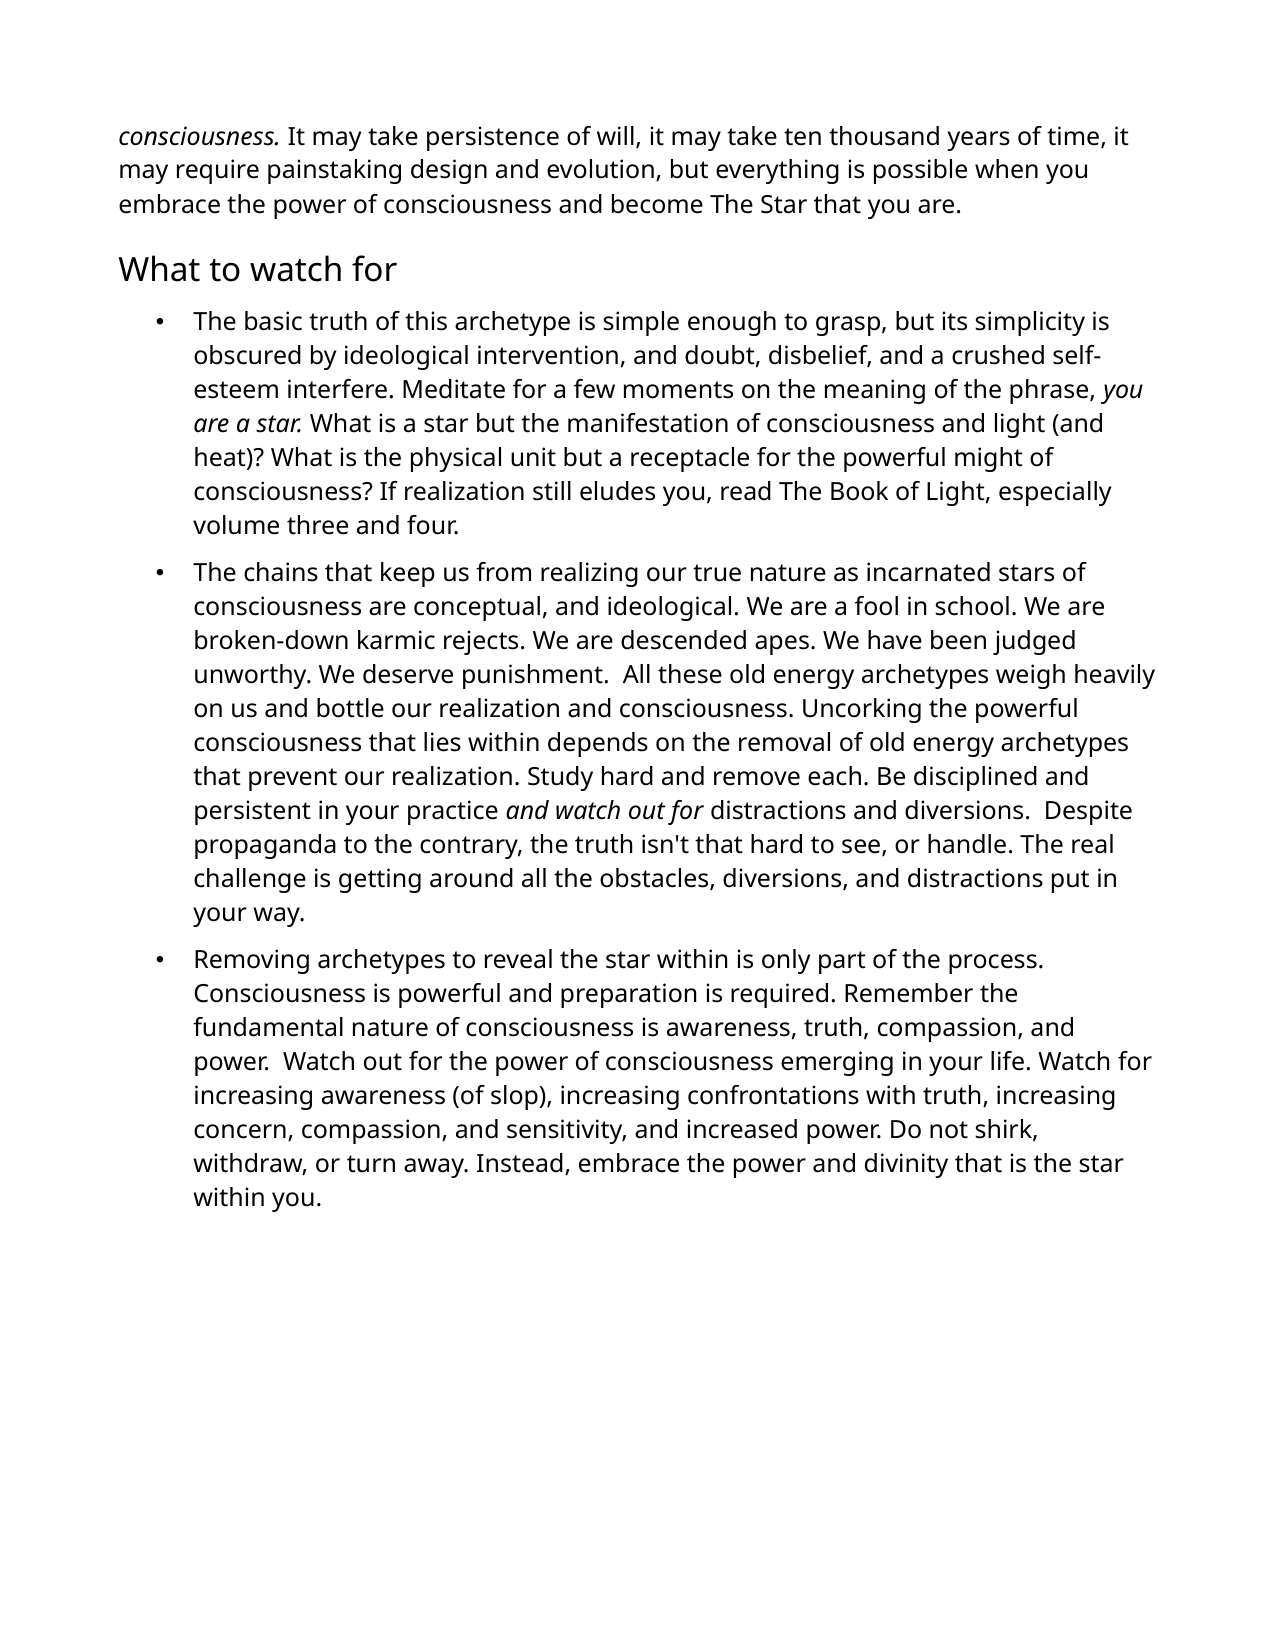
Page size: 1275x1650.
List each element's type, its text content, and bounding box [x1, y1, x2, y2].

text consciousness. It may take persistence of will, it may take ten thousand years of time, it may require painstaking design and evolution, but everything is possible when you embrace the power of consciousness and become The Star that you are. [118, 118, 1157, 220]
subtitle What to watch for [118, 245, 1157, 291]
list Removing archetypes to reveal the star within is only part of the process. Consciousness is powerful and preparation is required. Remember the fundamental nature of consciousness is awareness, truth, compassion, and power. Watch out for the power of consciousness emerging in your life. Watch for increasing awareness (of slop), increasing confrontations with truth, increasing concern, compassion, and sensitivity, and increased power. Do not shirk, withdraw, or turn away. Instead, embrace the power and divinity that is the star within you. [156, 941, 1157, 1214]
list The chains that keep us from realizing our true nature as incarnated stars of consciousness are conceptual, and ideological. We are a fool in school. We are broken-down karmic rejects. We are descended apes. We have been judged unworthy. We deserve punishment. All these old energy archetypes weigh heavily on us and bottle our realization and consciousness. Uncorking the powerful consciousness that lies within depends on the removal of old energy archetypes that prevent our realization. Study hard and remove each. Be disciplined and persistent in your practice and watch out for distractions and diversions. Despite propaganda to the contrary, the truth isn't that hard to see, or handle. The real challenge is getting around all the obstacles, diversions, and distractions put in your way. [156, 554, 1157, 929]
list The basic truth of this archetype is simple enough to grasp, but its simplicity is obscured by ideological intervention, and doubt, disbelief, and a crushed self-esteem interfere. Meditate for a few moments on the meaning of the phrase, you are a star. What is a star but the manifestation of consciousness and light (and heat)? What is the physical unit but a receptacle for the powerful might of consciousness? If realization still eludes you, read The Book of Light, especially volume three and four. [156, 303, 1157, 542]
